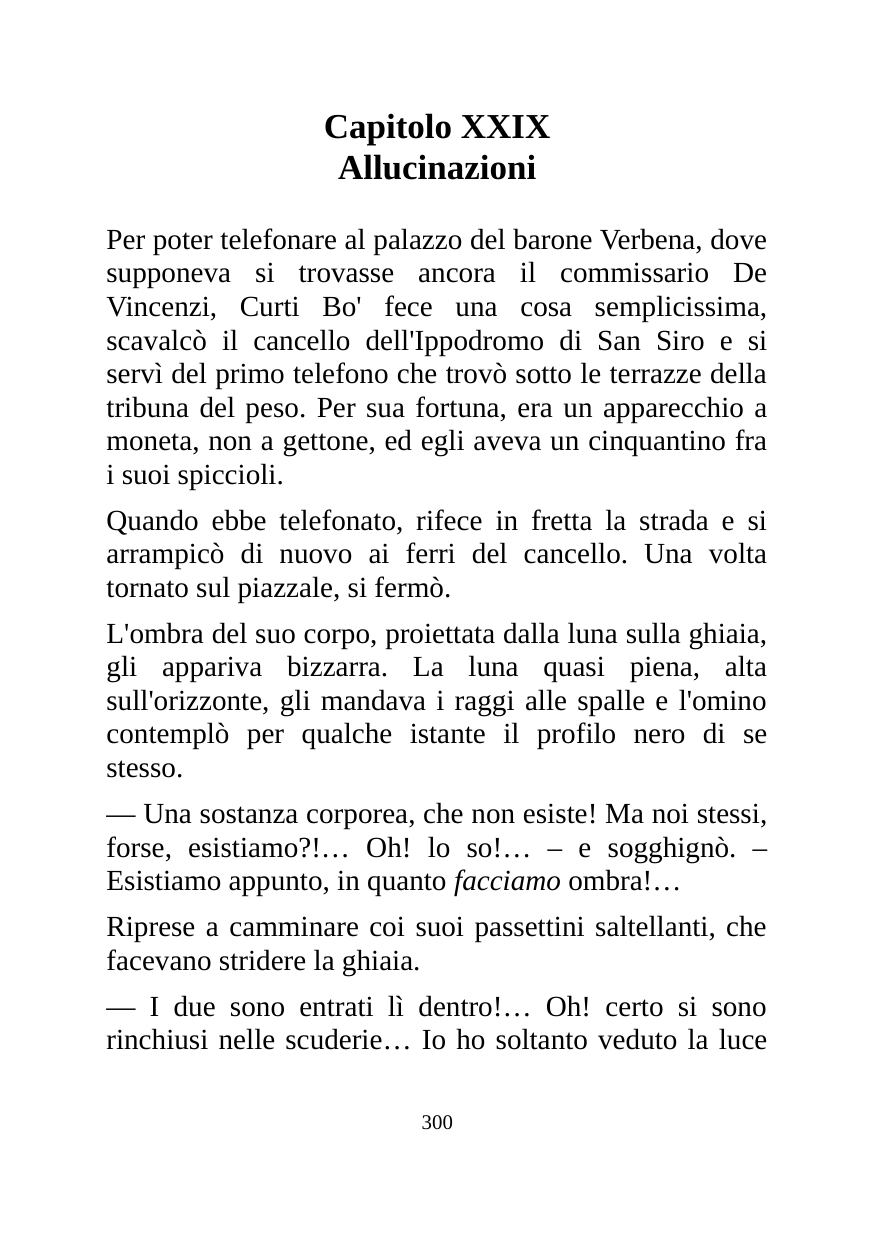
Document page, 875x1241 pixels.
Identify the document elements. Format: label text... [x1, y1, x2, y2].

text — I due sono entrati lì dentro!… Oh! certo si sono rinchiusi nelle scuderie… Io ho soltanto veduto la luce [106, 989, 768, 1056]
text L'ombra del suo corpo, proiettata dalla luna sulla ghiaia, gli appariva bizzarra. La luna quasi piena, alta sull'orizzonte, gli mandava i raggi alle spalle e l'omino contemplò per qualche istante il profilo nero di se stesso. [106, 616, 768, 784]
text — Una sostanza corporea, che non esiste! Ma noi stessi, forse, esistiamo?!… Oh! lo so!… – e sogghignò. – Esistiamo appunto, in quanto facciamo ombra!… [106, 796, 768, 897]
subtitle Capitolo XXIX Allucinazioni [106, 106, 768, 187]
text Quando ebbe telefonato, rifece in fretta la strada e si arrampicò di nuovo ai ferri del cancello. Una volta tornato sul piazzale, si fermò. [106, 503, 768, 603]
text Per poter telefonare al palazzo del barone Verbena, dove supponeva si trovasse ancora il commissario De Vincenzi, Curti Bo' fece una cosa semplicissima, scavalcò il cancello dell'Ippodromo di San Siro e si servì del primo telefono che trovò sotto le terrazze della tribuna del peso. Per sua fortuna, era un apparecchio a moneta, non a gettone, ed egli aveva un cinquantino fra i suoi spiccioli. [106, 222, 768, 490]
text Riprese a camminare coi suoi passettini saltellanti, che facevano stridere la ghiaia. [106, 909, 768, 976]
